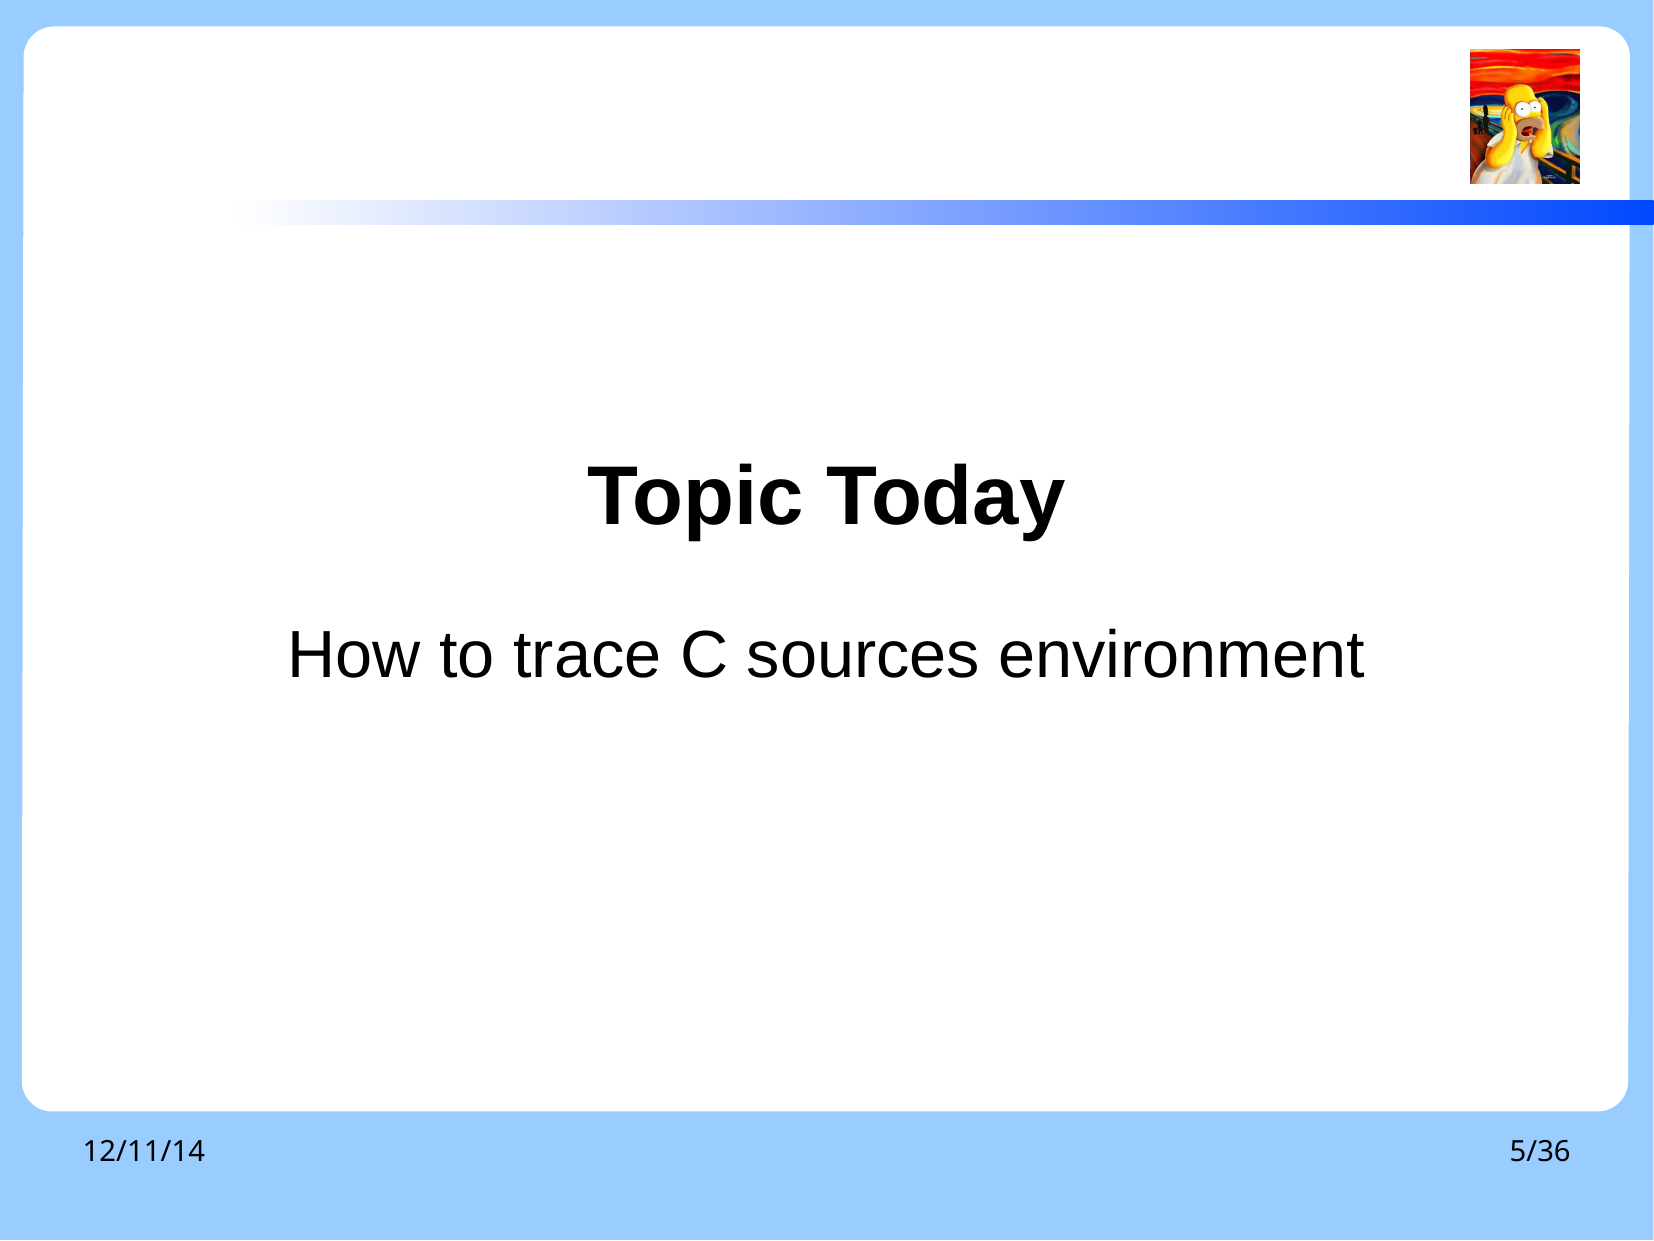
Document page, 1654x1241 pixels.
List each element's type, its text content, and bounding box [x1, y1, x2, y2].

picture [1470, 49, 1580, 184]
subtitle Topic Today How to trace C sources environment [82, 236, 1571, 1055]
